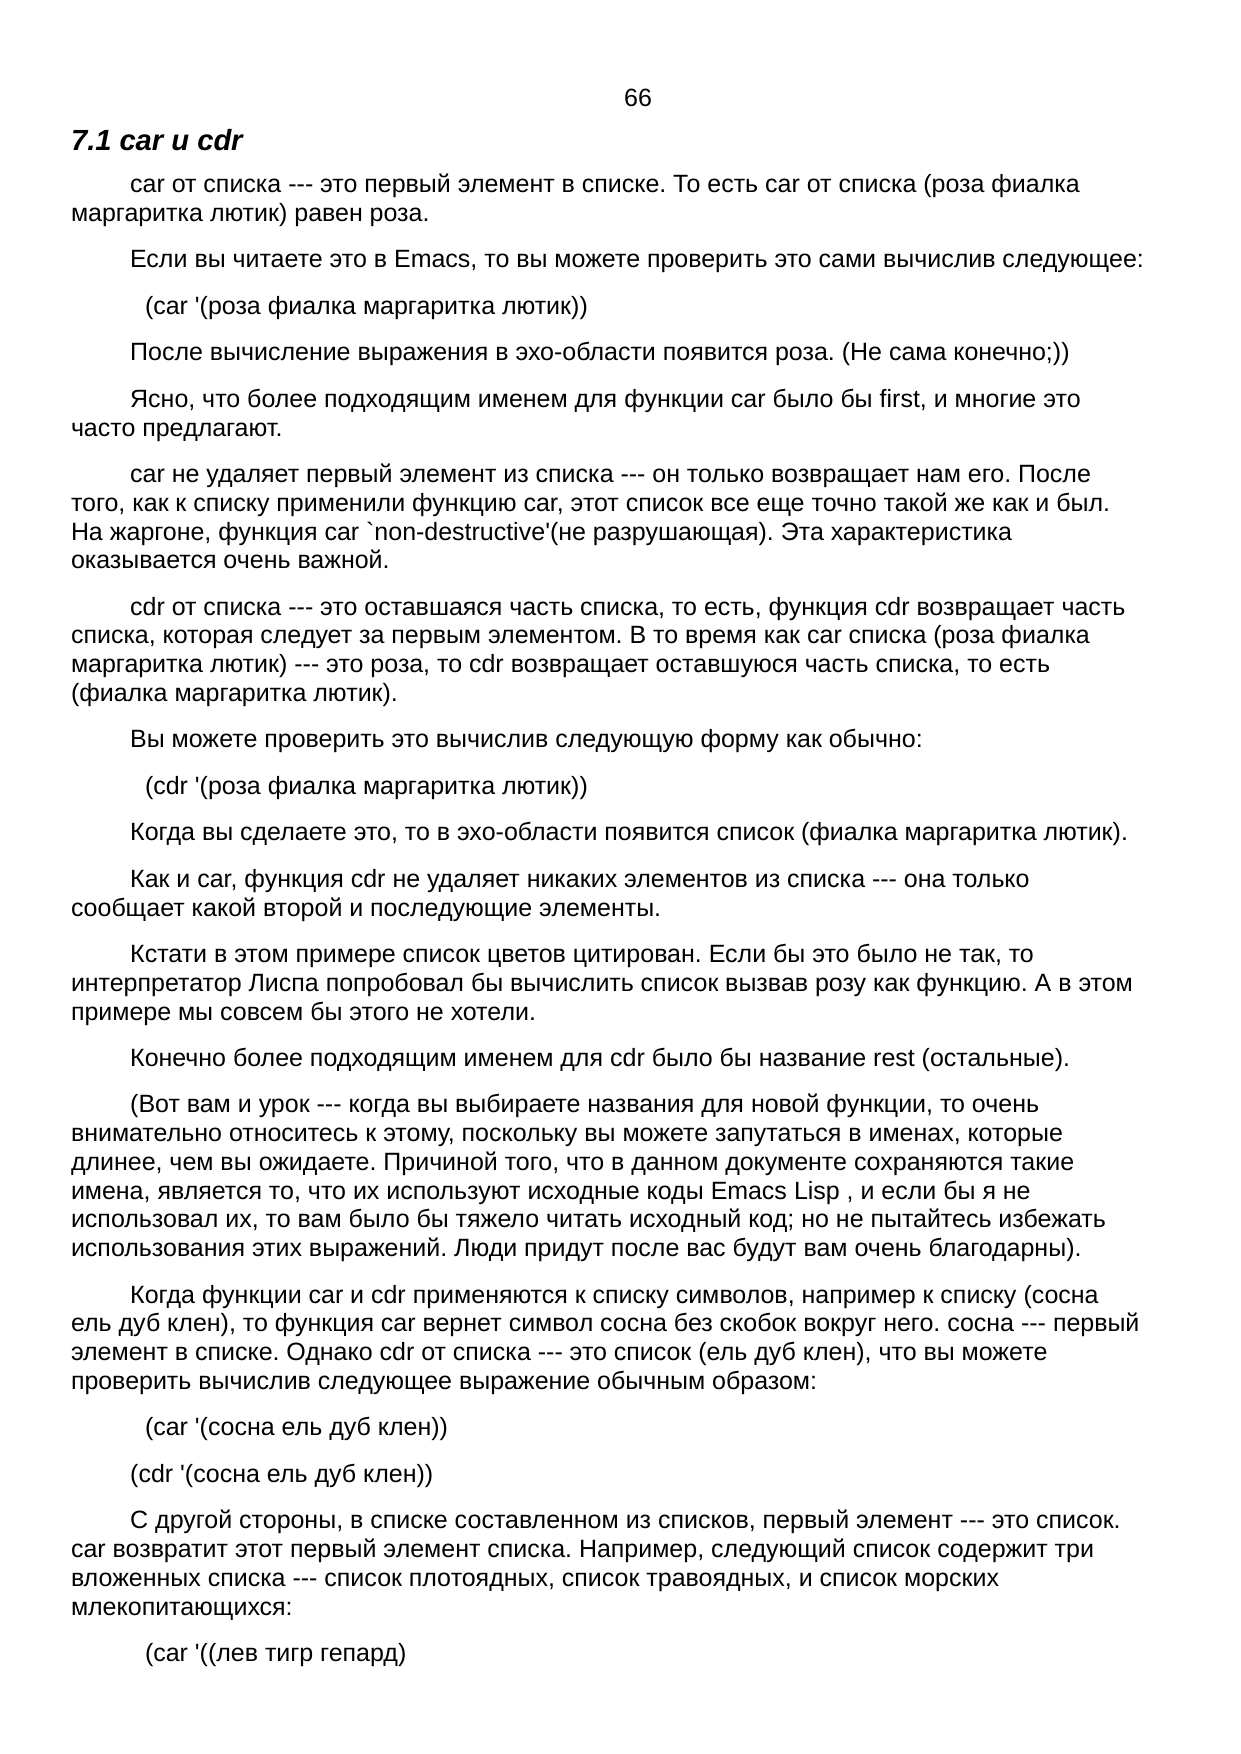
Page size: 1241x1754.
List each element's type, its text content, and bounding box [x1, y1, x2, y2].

text Кстати в этом примере список цветов цитирован. Если бы это было не так, то интерпретатор Лиспа попробовал бы вычислить список вызвав розу как функцию. А в этом примере мы совсем бы этого не хотели. [71, 939, 1146, 1025]
text (car '(роза фиалка маргаритка лютик)) [71, 291, 1146, 320]
text После вычисление выражения в эхо-области появится роза. (Не сама конечно;)) [71, 337, 1146, 366]
text Как и car, функция cdr не удаляет никаких элементов из списка --- она только сообщает какой второй и последующие элементы. [71, 864, 1146, 921]
text (car '(сосна ель дуб клен)) [71, 1412, 1146, 1441]
text (cdr '(сосна ель дуб клен)) [71, 1459, 1146, 1488]
text Если вы читаете это в Emacs, то вы можете проверить это сами вычислив следующее: [71, 244, 1146, 273]
text (Вот вам и урок --- когда вы выбираете названия для новой функции, то очень внимательно относитесь к этому, поскольку вы можете запутаться в именах, которые длинее, чем вы ожидаете. Причиной того, что в данном документе сохраняются такие имена, является то, что их используют исходные коды Emacs Lisp , и если бы я не использовал их, то вам было бы тяжело читать исходный код; но не пытайтесь избежать использования этих выражений. Люди придут после вас будут вам очень благодарны). [71, 1089, 1146, 1262]
text cdr от списка --- это оставшаяся часть списка, то есть, функция cdr возвращает часть списка, которая следует за первым элементом. В то время как car списка (роза фиалка маргаритка лютик) --- это роза, то cdr возвращает оставшуюся часть списка, то есть (фиалка маргаритка лютик). [71, 592, 1146, 707]
text car не удаляет первый элемент из списка --- он только возвращает нам его. После того, как к списку применили функцию car, этот список все еще точно такой же как и был. На жаргоне, функция car `non-destructive'(не разрушающая). Эта характеристика оказывается очень важной. [71, 459, 1146, 574]
subtitle 7.1 car и cdr [71, 123, 1146, 157]
text С другой стороны, в списке составленном из списков, первый элемент --- это список. car возвратит этот первый элемент списка. Например, следующий список содержит три вложенных списка --- список плотоядных, список травоядных, и список морских млекопитающихся: [71, 1505, 1146, 1620]
text Когда вы сделаете это, то в эхо-области появится список (фиалка маргаритка лютик). [71, 817, 1146, 846]
text Ясно, что более подходящим именем для функции car было бы first, и многие это часто предлагают. [71, 384, 1146, 441]
text Вы можете проверить это вычислив следующую форму как обычно: [71, 724, 1146, 753]
text Конечно более подходящим именем для cdr было бы название rest (остальные). [71, 1043, 1146, 1072]
text car от списка --- это первый элемент в списке. То есть car от списка (роза фиалка маргаритка лютик) равен роза. [71, 169, 1146, 227]
text (cdr '(роза фиалка маргаритка лютик)) [71, 771, 1146, 800]
text Когда функции car и cdr применяются к списку символов, например к списку (сосна ель дуб клен), то функция car вернет символ сосна без скобок вокруг него. сосна --- первый элемент в списке. Однако cdr от списка --- это список (ель дуб клен), что вы можете проверить вычислив следующее выражение обычным образом: [71, 1280, 1146, 1395]
text (car '((лев тигр гепард) [71, 1638, 1146, 1667]
